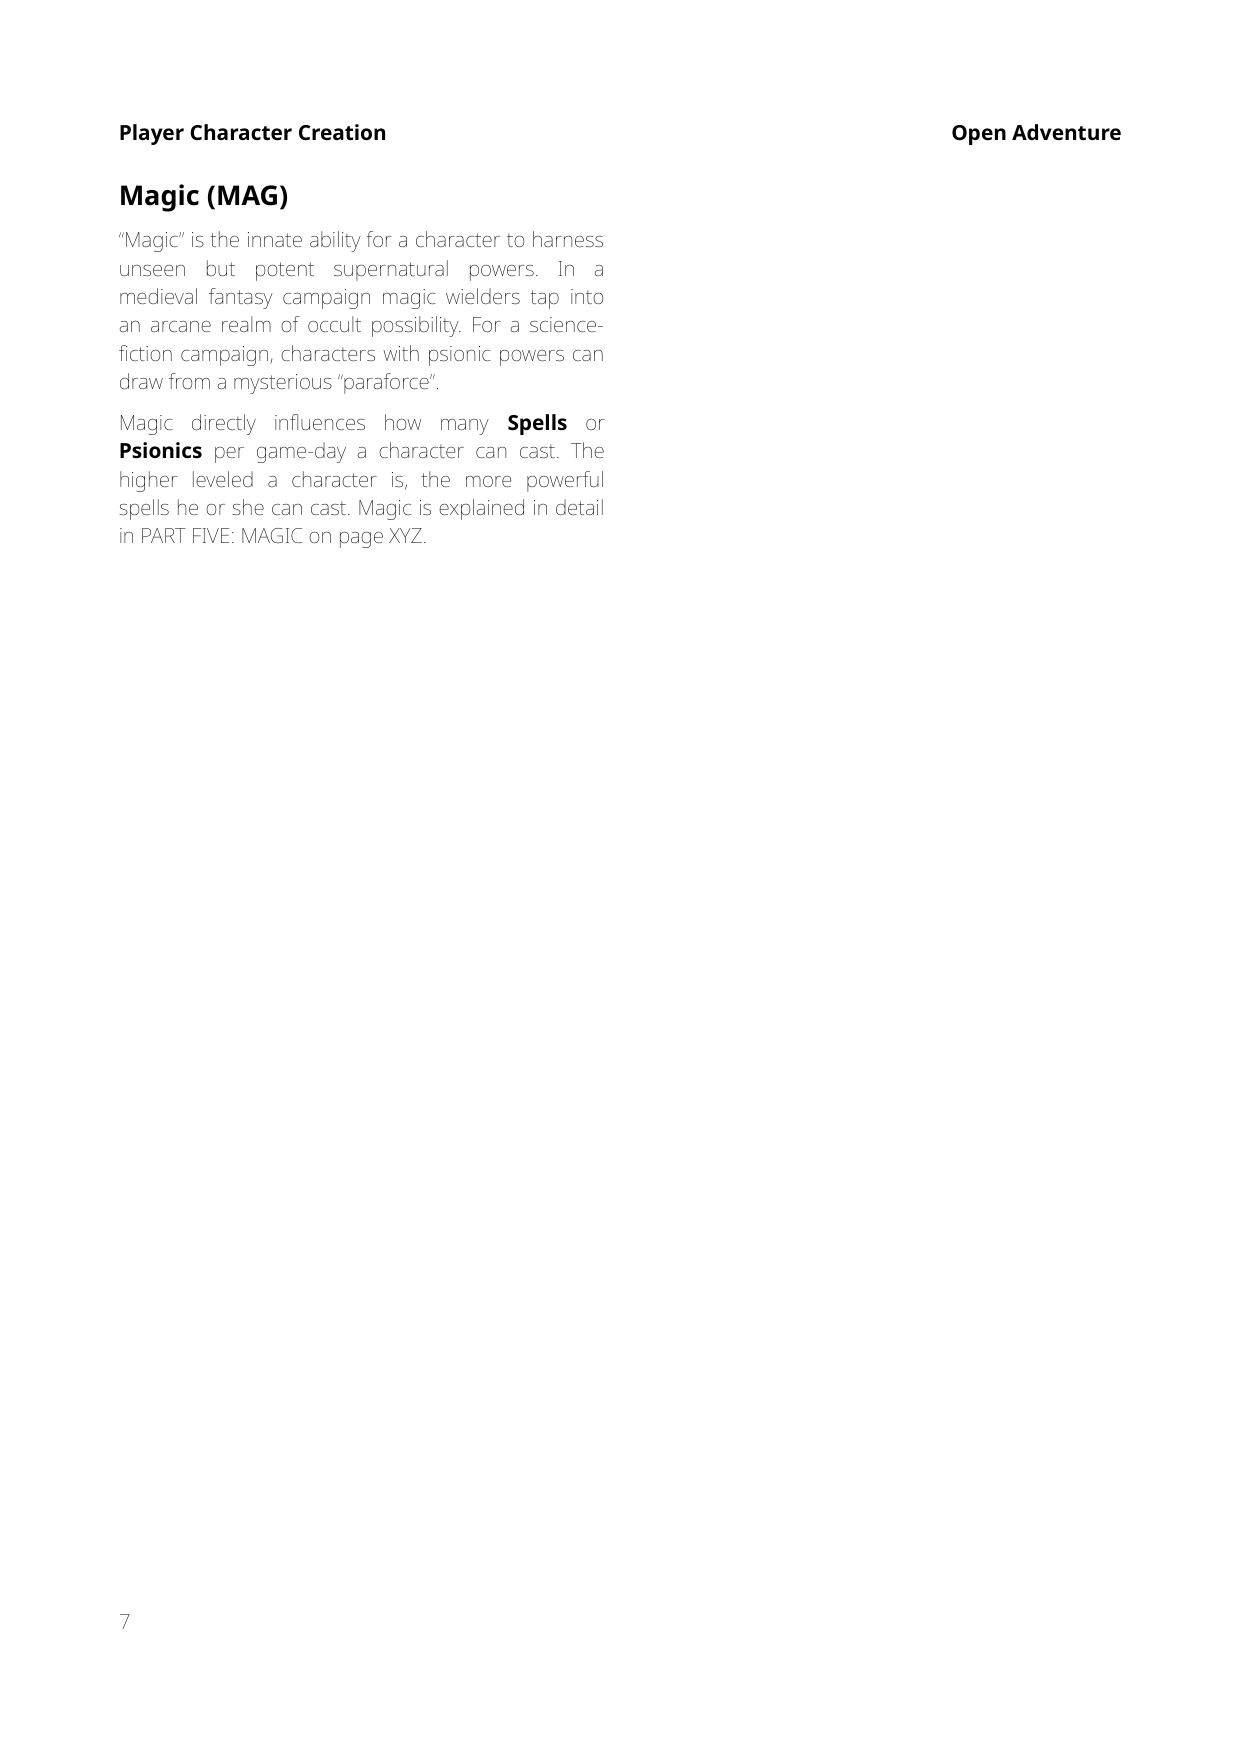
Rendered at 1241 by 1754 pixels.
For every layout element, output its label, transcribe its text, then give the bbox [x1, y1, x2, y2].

text Magic (MAG) [118, 176, 605, 213]
text “Magic” is the innate ability for a character to harness unseen but potent supernatural powers. In a medieval fantasy campaign magic wielders tap into an arcane realm of occult possibility. For a science-fiction campaign, characters with psionic powers can draw from a mysterious “paraforce”. [118, 225, 605, 396]
text Magic directly influences how many Spells or Psionics per game-day a character can cast. The higher leveled a character is, the more powerful spells he or she can cast. Magic is explained in detail in PART FIVE: MAGIC on page XYZ. [118, 408, 605, 550]
